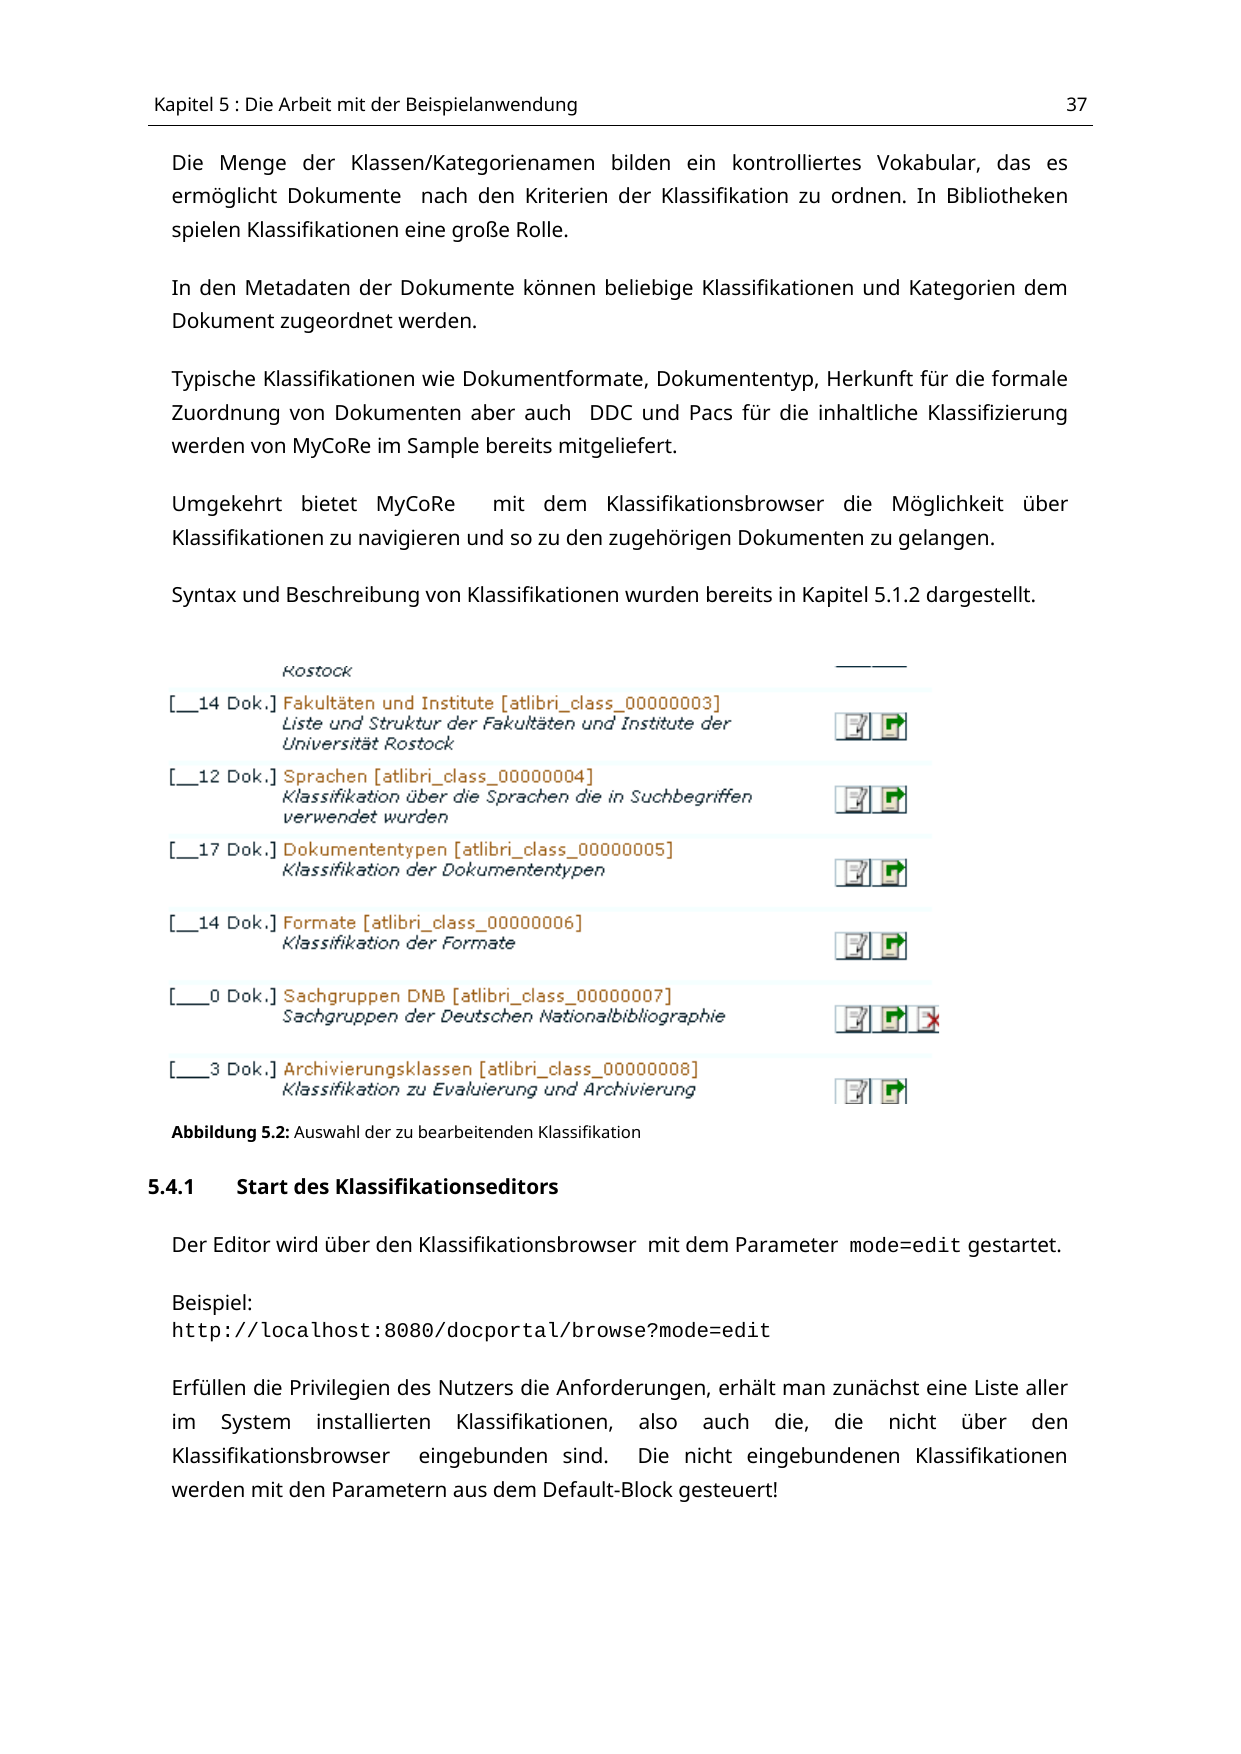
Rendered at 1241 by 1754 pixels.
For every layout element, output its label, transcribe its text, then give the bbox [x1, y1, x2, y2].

text Syntax und Beschreibung von Klassifikationen wurden bereits in Kapitel 5.1.2 dargestellt. [171, 580, 1069, 608]
text Der Editor wird über den Klassifikationsbrowser mit dem Parameter mode=edit gestartet. [171, 1230, 1069, 1258]
subtitle Start des Klassifikationseditors [148, 655, 1092, 1201]
text Abbildung 5.2: Auswahl der zu bearbeitenden Klassifikation [171, 1104, 916, 1143]
text Typische Klassifikationen wie Dokumentformate, Dokumententyp, Herkunft für die formale Zuordnung von Dokumenten aber auch DDC und Pacs für die inhaltliche Klassifizierung werden von MyCoRe im Sample bereits mitgeliefert. [171, 364, 1069, 460]
text Beispiel: http://localhost:8080/docportal/browse?mode=edit [171, 1288, 1069, 1344]
text In den Metadaten der Dokumente können beliebige Klassifikationen und Kategorien dem Dokument zugeordnet werden. [171, 273, 1069, 335]
text Die Menge der Klassen/Kategorienamen bilden ein kontrolliertes Vokabular, das es ermöglicht Dokumente nach den Kriterien der Klassifikation zu ordnen. In Bibliotheken spielen Klassifikationen eine große Rolle. [171, 148, 1069, 243]
text Erfüllen die Privilegien des Nutzers die Anforderungen, erhält man zunächst eine Liste aller im System installierten Klassifikationen, also auch die, die nicht über den Klassifikationsbrowser eingebunden sind. Die nicht eingebundenen Klassifikationen werden mit den Parametern aus dem Default-Block gesteuert! [171, 1373, 1069, 1503]
text Umgekehrt bietet MyCoRe mit dem Klassifikationsbrowser die Möglichkeit über Klassifikationen zu navigieren und so zu den zugehörigen Dokumenten zu gelangen. [171, 489, 1069, 551]
